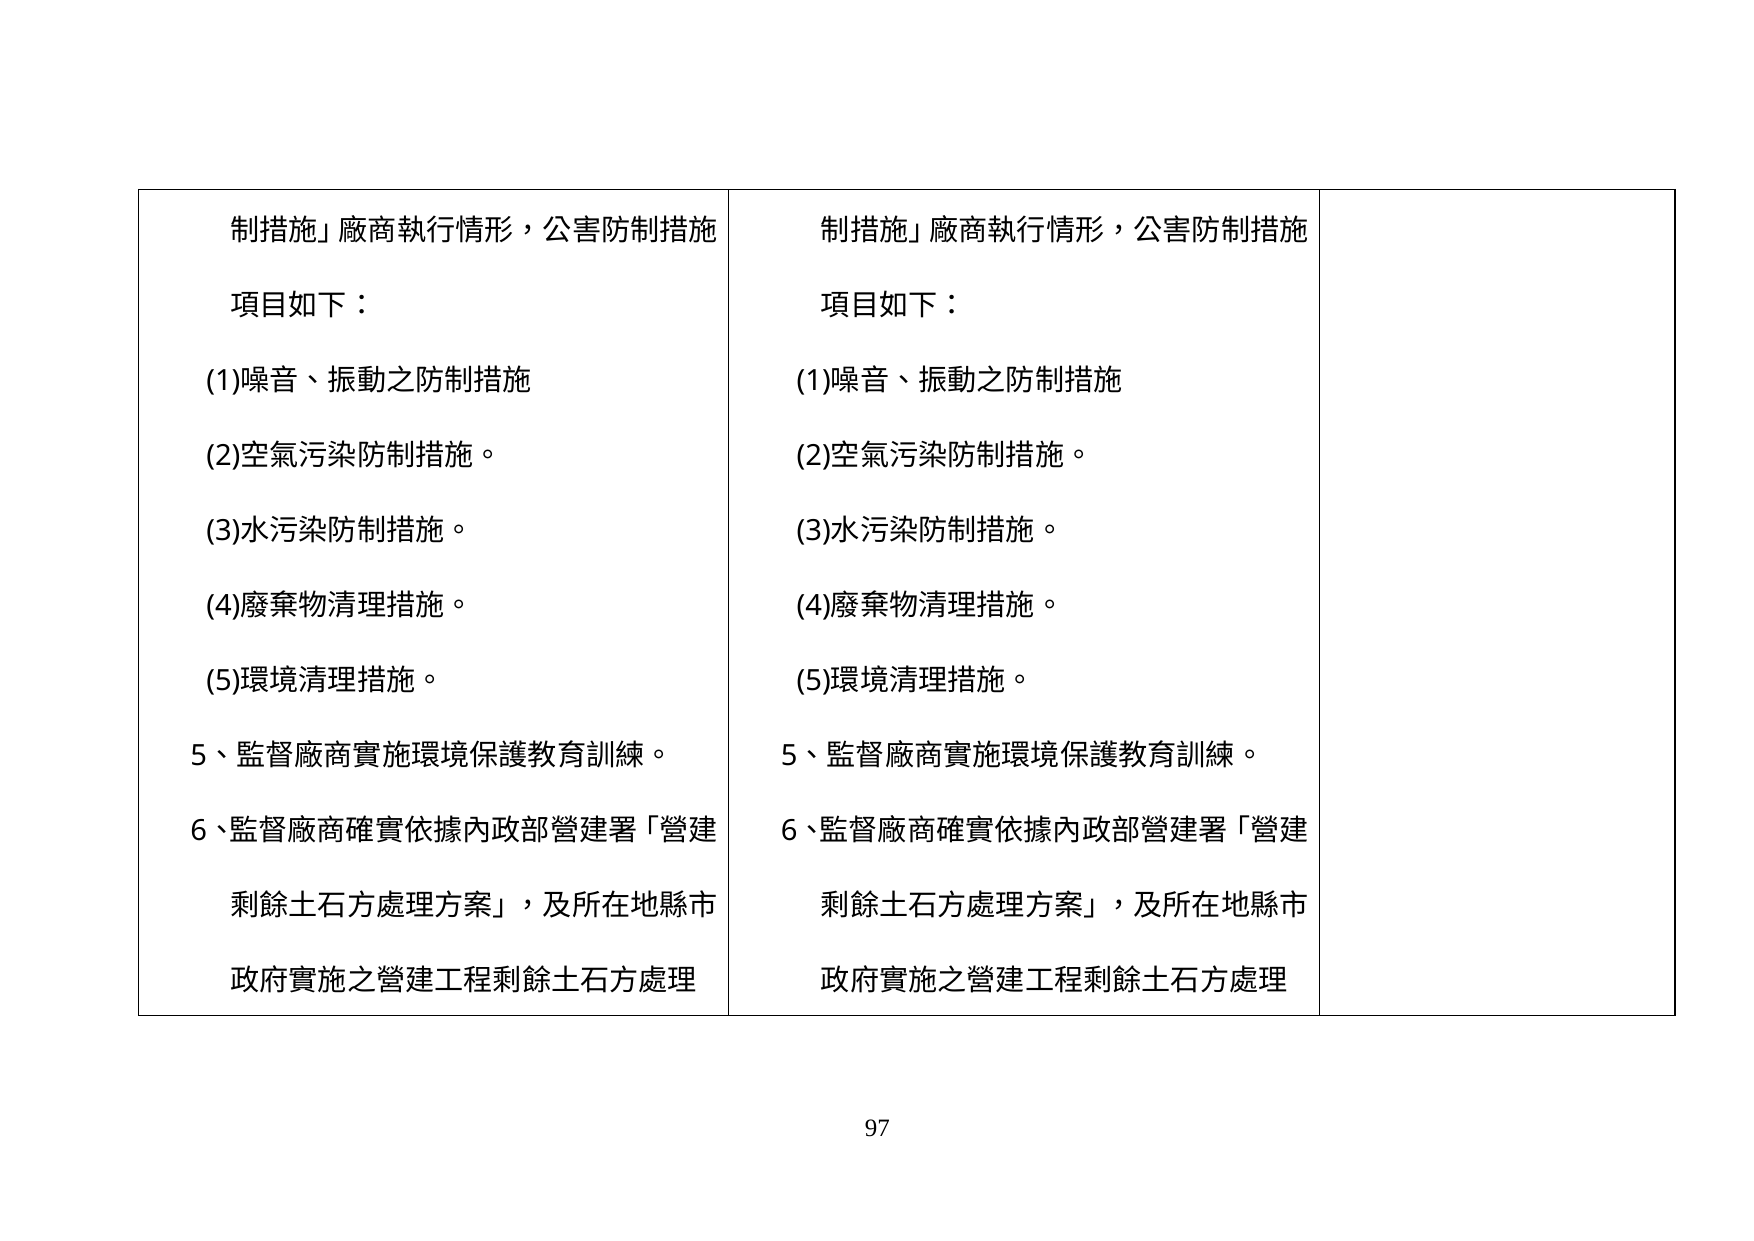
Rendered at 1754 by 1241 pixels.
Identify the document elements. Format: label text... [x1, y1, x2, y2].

table_cell [1320, 190, 1674, 1015]
table_cell 制措施」廠商執行情形，公害防制措施項目如下： (1)噪音、振動之防制措施 (2)空氣污染防制措施。 (3)水污染防制措施。 (4)廢棄物清理措施。 (5)環境清理措施。 5、監督廠商實施環境保護教育訓練。 6、監督廠商確實依據內政部營建署「營建剩餘土石方處理方案」，及所在地縣市政府實施之營建工程剩餘土石方處理 [139, 190, 728, 1015]
table_cell 制措施」廠商執行情形，公害防制措施項目如下： (1)噪音、振動之防制措施 (2)空氣污染防制措施。 (3)水污染防制措施。 (4)廢棄物清理措施。 (5)環境清理措施。 5、監督廠商實施環境保護教育訓練。 6、監督廠商確實依據內政部營建署「營建剩餘土石方處理方案」，及所在地縣市政府實施之營建工程剩餘土石方處理 [729, 190, 1319, 1015]
